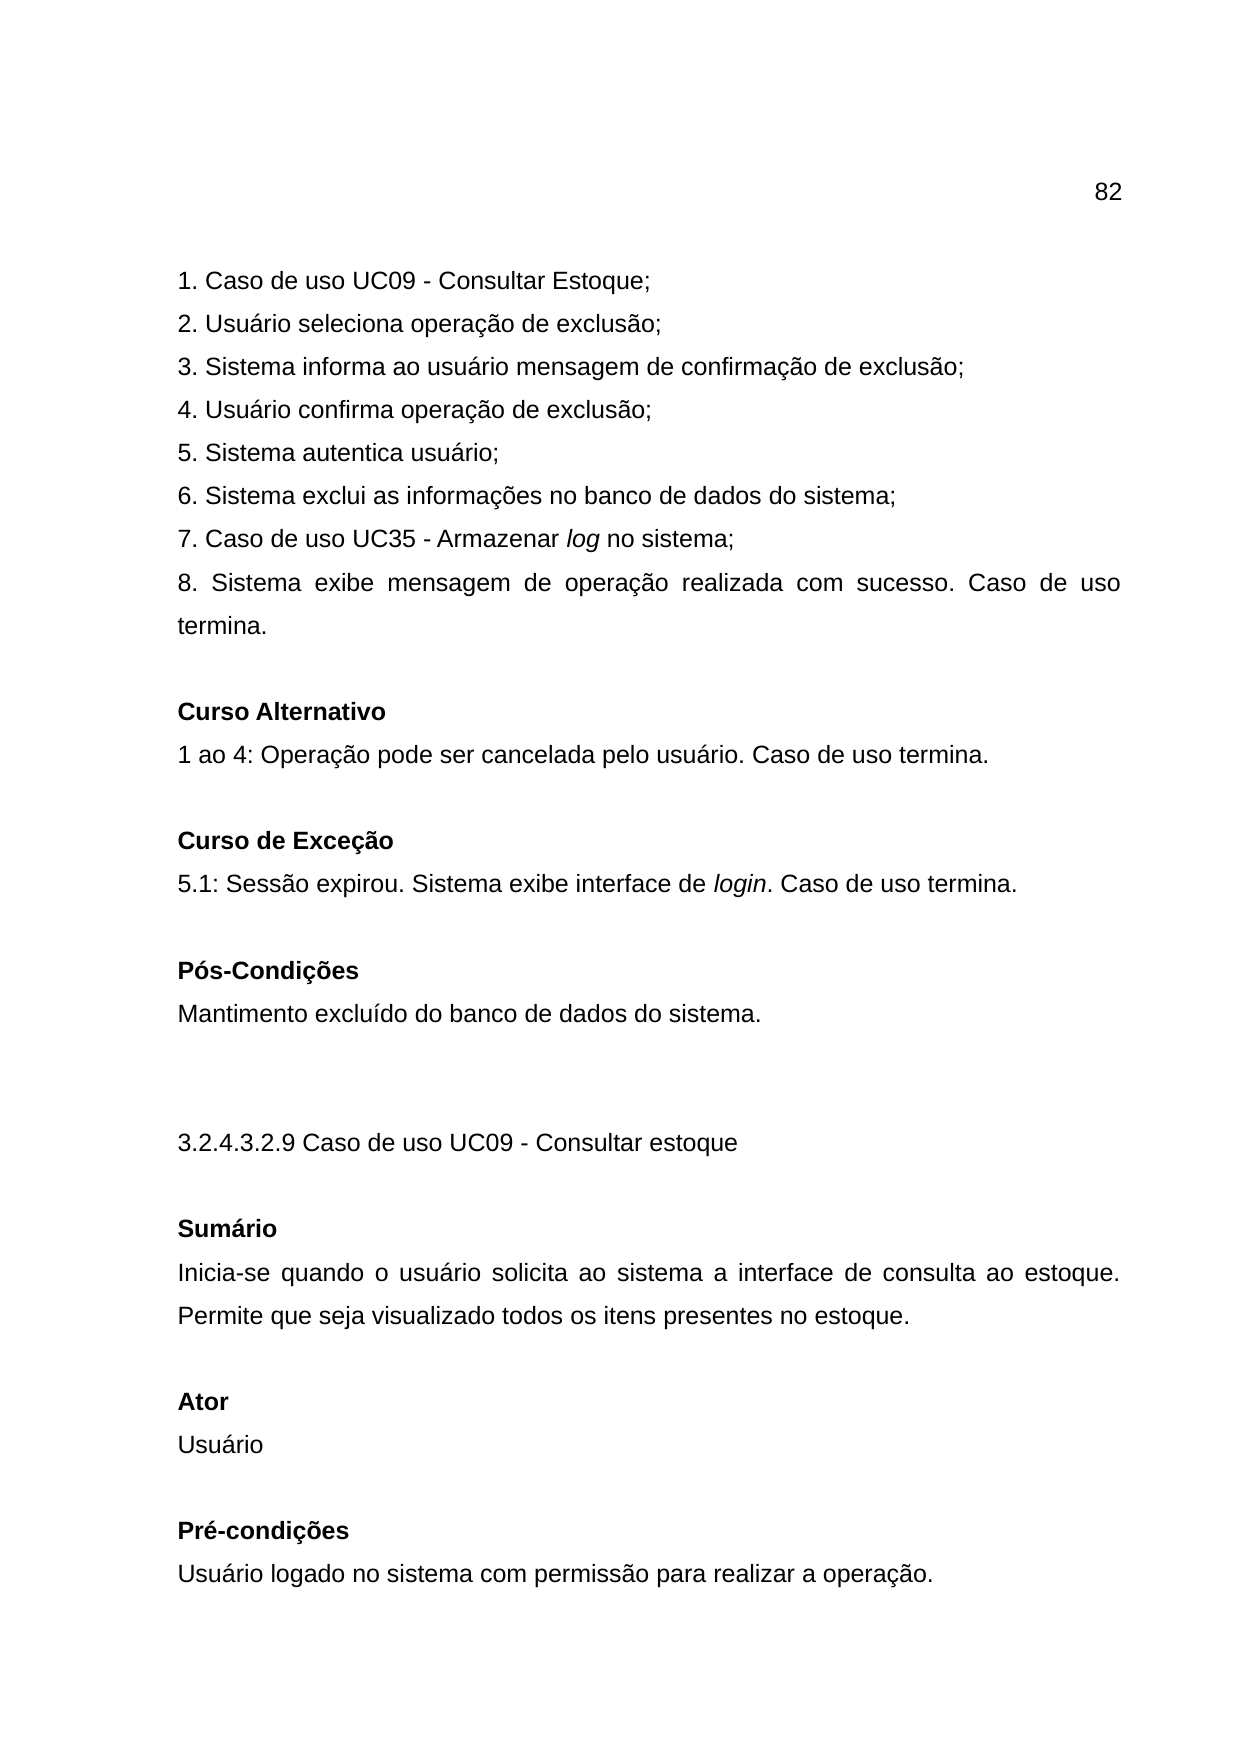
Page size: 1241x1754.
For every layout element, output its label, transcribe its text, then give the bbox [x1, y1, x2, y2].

text 5.1: Sessão expirou. Sistema exibe interface de login. Caso de uso termina. [177, 869, 1122, 898]
text 5. Sistema autentica usuário; [177, 438, 1122, 467]
text 1. Caso de uso UC09 - Consultar Estoque; [177, 266, 1122, 294]
text Usuário logado no sistema com permissão para realizar a operação. [177, 1559, 1122, 1588]
text Usuário [177, 1430, 1122, 1459]
text 3.2.4.3.2.9 Caso de uso UC09 - Consultar estoque [177, 1128, 1122, 1157]
text Ator [177, 1387, 1122, 1416]
text Curso Alternativo [177, 697, 1122, 726]
text 2. Usuário seleciona operação de exclusão; [177, 309, 1122, 338]
text 3. Sistema informa ao usuário mensagem de confirmação de exclusão; [177, 352, 1122, 381]
text 7. Caso de uso UC35 - Armazenar log no sistema; [177, 524, 1122, 553]
text Inicia-se quando o usuário solicita ao sistema a interface de consulta ao estoque. Permite que seja visualizado todos os itens presentes no estoque. [177, 1258, 1122, 1329]
text 4. Usuário confirma operação de exclusão; [177, 395, 1122, 424]
text 8. Sistema exibe mensagem de operação realizada com sucesso. Caso de uso termina. [177, 568, 1122, 639]
text 1 ao 4: Operação pode ser cancelada pelo usuário. Caso de uso termina. [177, 740, 1122, 769]
text Sumário [177, 1214, 1122, 1243]
text Pré-condições [177, 1516, 1122, 1545]
text 6. Sistema exclui as informações no banco de dados do sistema; [177, 481, 1122, 510]
text Mantimento excluído do banco de dados do sistema. [177, 999, 1122, 1028]
text Pós-Condições [177, 956, 1122, 984]
text Curso de Exceção [177, 826, 1122, 855]
